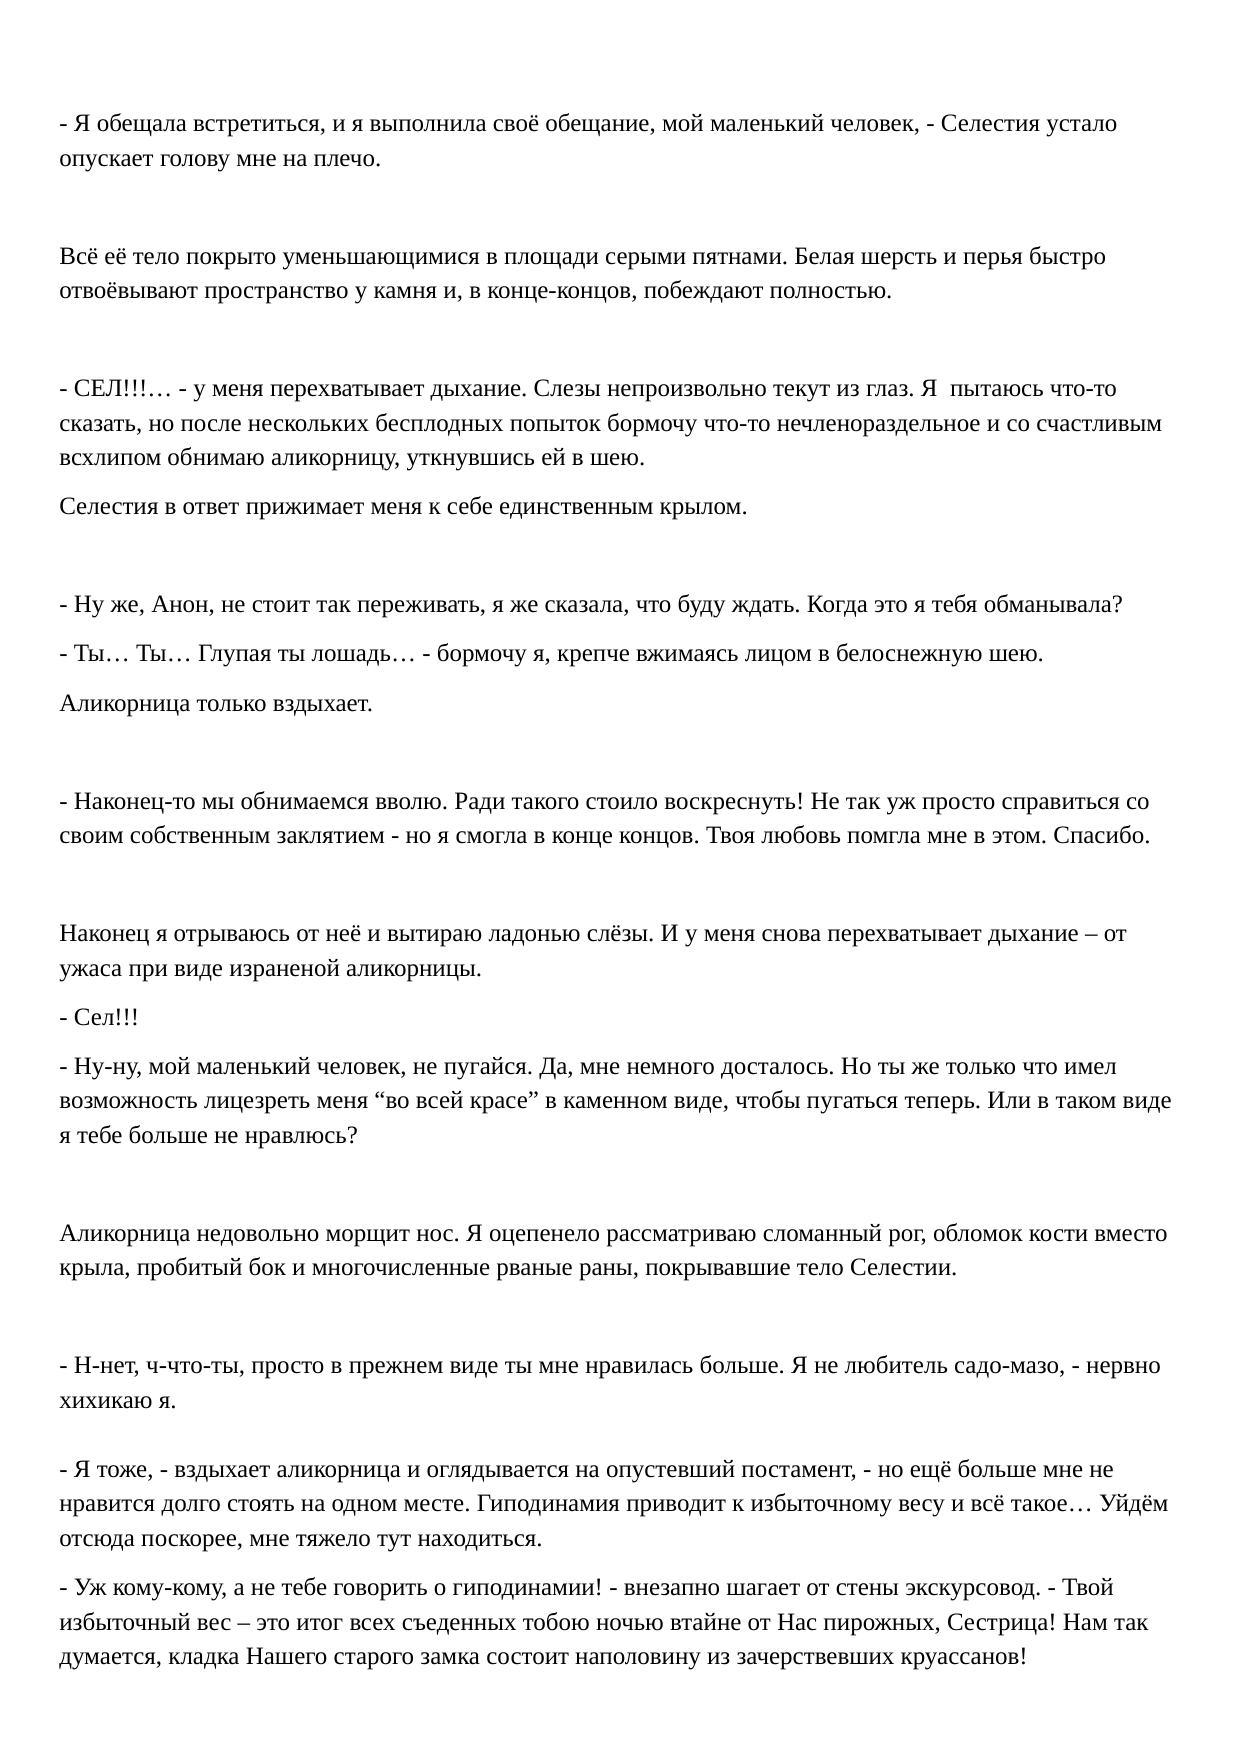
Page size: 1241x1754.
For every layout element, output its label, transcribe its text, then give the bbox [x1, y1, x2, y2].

text - Ну-ну, мой маленький человек, не пугайся. Да, мне немного досталось. Но ты же только что имел возможность лицезреть меня “во всей красе” в каменном виде, чтобы пугаться теперь. Или в таком виде я тебе больше не нравлюсь? [59, 1051, 1181, 1149]
text Наконец я отрываюсь от неё и вытираю ладонью слёзы. И у меня снова перехватывает дыхание – от ужаса при виде израненой аликорницы. [59, 918, 1181, 982]
text - Ты… Ты… Глупая ты лошадь… - бормочу я, крепче вжимаясь лицом в белоснежную шею. [59, 638, 1181, 667]
text - СЕЛ!!!… - у меня перехватывает дыхание. Слезы непроизвольно текут из глаз. Я пытаюсь что-то сказать, но после нескольких бесплодных попыток бормочу что-то нечленораздельное и со счастливым всхлипом обнимаю аликорницу, уткнувшись ей в шею. [59, 373, 1181, 471]
text - Я обещала встретиться, и я выполнила своё обещание, мой маленький человек, - Селестия устало опускает голову мне на плечо. [59, 108, 1181, 171]
text - Н-нет, ч-что-ты, просто в прежнем виде ты мне нравилась больше. Я не любитель садо-мазо, - нервно хихикаю я. - Я тоже, - вздыхает аликорница и оглядывается на опустевший постамент, - но ещё больше мне не нравится долго стоять на одном месте. Гиподинамия приводит к избыточному весу и всё такое… Уйдём отсюда поскорее, мне тяжело тут находиться. [59, 1351, 1181, 1552]
text - Наконец-то мы обнимаемся вволю. Ради такого стоило воскреснуть! Не так уж просто справиться со своим собственным заклятием - но я смогла в конце концов. Твоя любовь помгла мне в этом. Спасибо. [59, 786, 1181, 849]
text Селестия в ответ прижимает меня к себе единственным крылом. [59, 491, 1181, 520]
text Аликорница недовольно морщит нос. Я оцепенело рассматриваю сломанный рог, обломок кости вместо крыла, пробитый бок и многочисленные рваные раны, покрывавшие тело Селестии. [59, 1218, 1181, 1281]
text Всё её тело покрыто уменьшающимися в площади серыми пятнами. Белая шерсть и перья быстро отвоёвывают пространство у камня и, в конце-концов, побеждают полностью. [59, 241, 1181, 304]
text - Ну же, Анон, не стоит так переживать, я же сказала, что буду ждать. Когда это я тебя обманывала? [59, 589, 1181, 618]
text Аликорница только вздыхает. [59, 688, 1181, 716]
text - Уж кому-кому, а не тебе говорить о гиподинамии! - внезапно шагает от стены экскурсовод. - Твой избыточный вес – это итог всех съеденных тобою ночью втайне от Нас пирожных, Сестрица! Нам так думается, кладка Нашего старого замка состоит наполовину из зачерствевших круассанов! [59, 1572, 1181, 1670]
text - Сел!!! [59, 1002, 1181, 1031]
